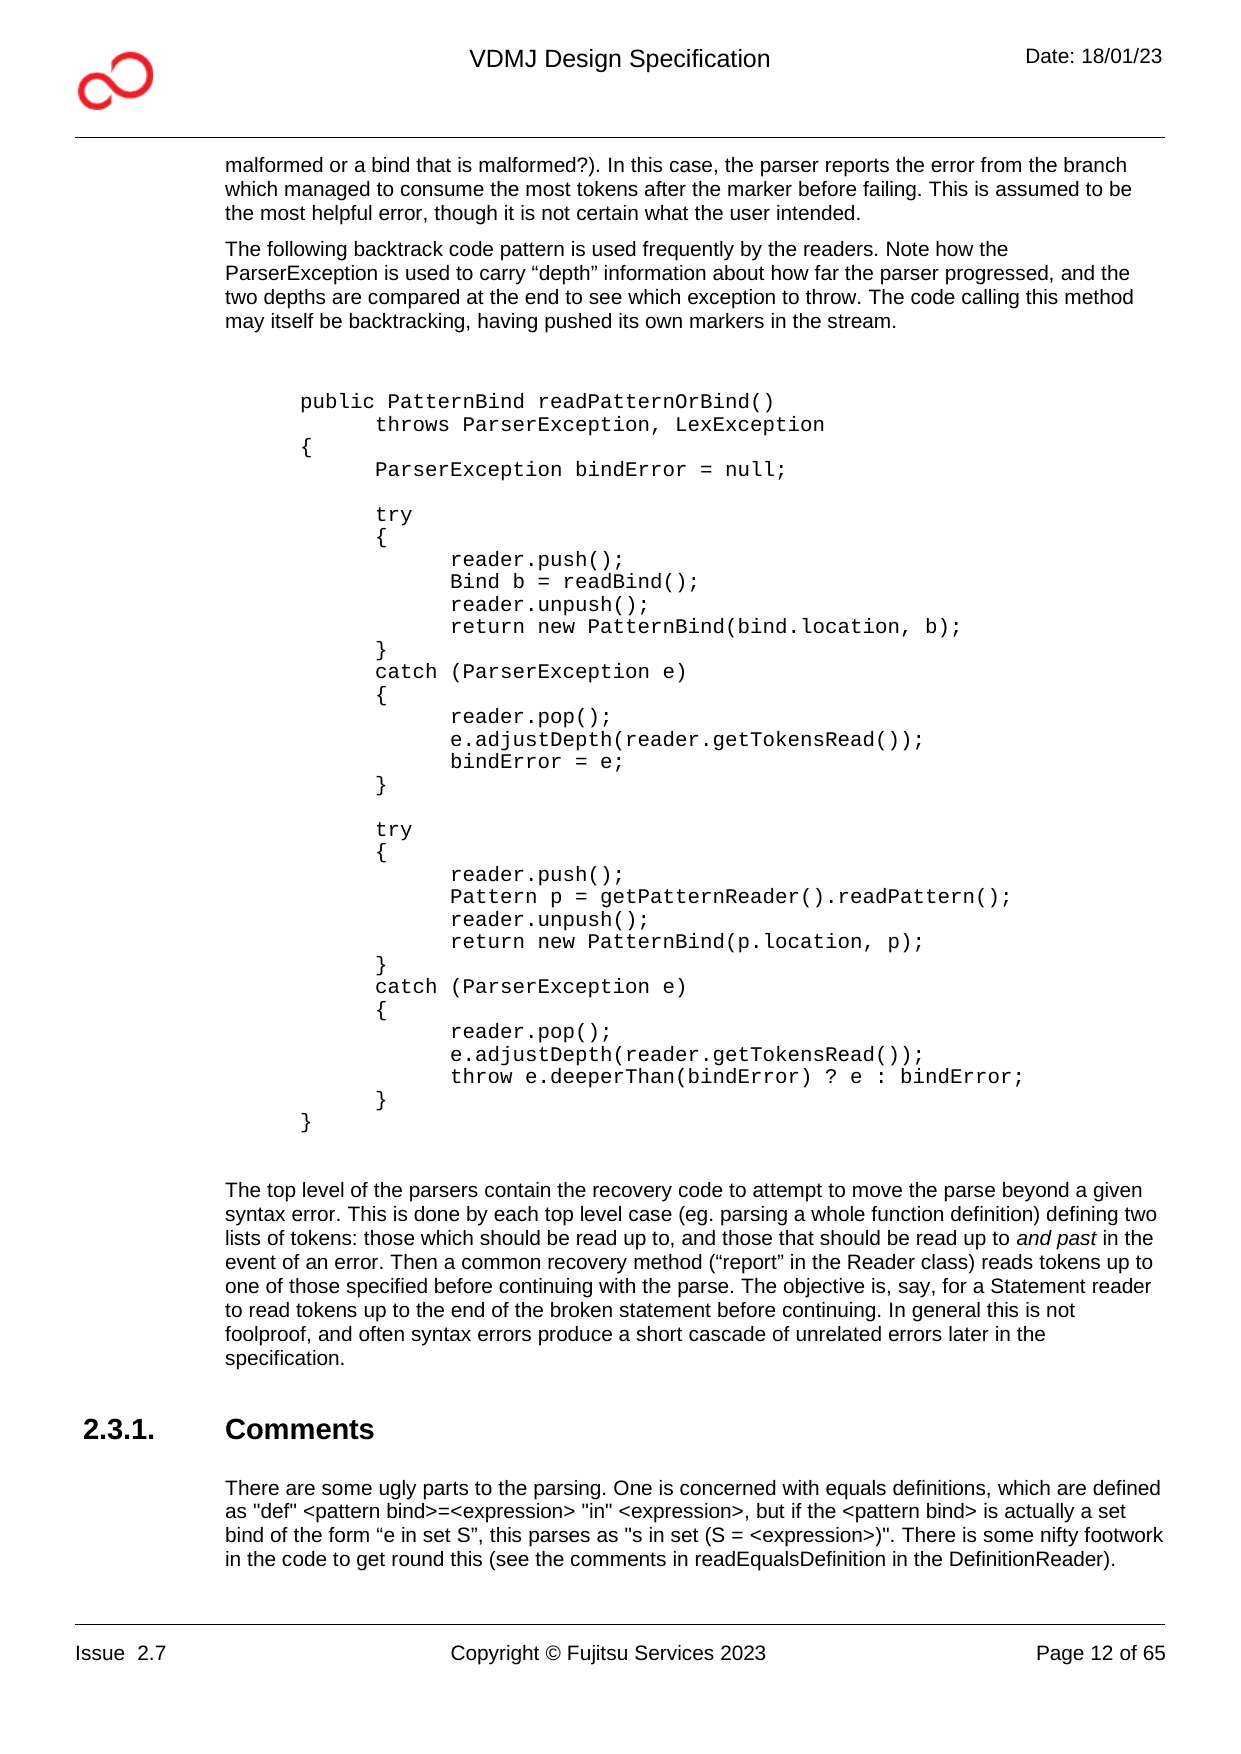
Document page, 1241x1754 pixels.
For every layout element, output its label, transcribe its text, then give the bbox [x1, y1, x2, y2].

text } [225, 638, 1165, 661]
text public PatternBind readPatternOrBind() [225, 391, 1165, 413]
text reader.unpush(); [225, 908, 1165, 931]
text { [225, 526, 1165, 548]
text reader.push(); [225, 548, 1165, 571]
text } [225, 953, 1165, 976]
text try [225, 818, 1165, 841]
text return new PatternBind(bind.location, b); [225, 616, 1165, 638]
text bindError = e; [225, 751, 1165, 773]
text { [225, 683, 1165, 706]
subtitle Comments [75, 1412, 1165, 1446]
text { [225, 998, 1165, 1021]
text } [225, 1088, 1165, 1111]
text reader.pop(); [225, 1021, 1165, 1043]
text return new PatternBind(p.location, p); [225, 931, 1165, 953]
text The following backtrack code pattern is used frequently by the readers. Note how the ParserException is used to carry “depth” information about how far the parser progressed, and the two depths are compared at the end to see which exception to throw. The code calling this method may itself be backtracking, having pushed its own markers in the stream. [225, 237, 1165, 333]
text catch (ParserException e) [225, 976, 1165, 998]
text There are some ugly parts to the parsing. One is concerned with equals definitions, which are defined as "def" <pattern bind>=<expression> "in" <expression>, but if the <pattern bind> is actually a set bind of the form “e in set S”, this parses as "s in set (S = <expression>)". There is some nifty footwork in the code to get round this (see the comments in readEqualsDefinition in the DefinitionReader). [225, 1476, 1165, 1572]
text ParserException bindError = null; [225, 458, 1165, 481]
text reader.pop(); [225, 706, 1165, 728]
text { [225, 841, 1165, 863]
text try [225, 503, 1165, 526]
text catch (ParserException e) [225, 661, 1165, 683]
text } [225, 1111, 1165, 1133]
text The top level of the parsers contain the recovery code to attempt to move the parse beyond a given syntax error. This is done by each top level case (eg. parsing a whole function definition) defining two lists of tokens: those which should be read up to, and those that should be read up to and past in the event of an error. Then a common recovery method (“report” in the Reader class) reads tokens up to one of those specified before continuing with the parse. The objective is, say, for a Statement reader to read tokens up to the end of the broken statement before continuing. In general this is not foolproof, and often syntax errors produce a short cascade of unrelated errors later in the specification. [225, 1178, 1165, 1370]
picture [78, 44, 153, 120]
text e.adjustDepth(reader.getTokensRead()); [225, 728, 1165, 751]
text throw e.deeperThan(bindError) ? e : bindError; [225, 1066, 1165, 1088]
text reader.push(); [225, 863, 1165, 886]
text } [225, 773, 1165, 796]
text Bind b = readBind(); [225, 571, 1165, 593]
text e.adjustDepth(reader.getTokensRead()); [225, 1043, 1165, 1066]
text Pattern p = getPatternReader().readPattern(); [225, 886, 1165, 908]
text throws ParserException, LexException [225, 413, 1165, 436]
text malformed or a bind that is malformed?). In this case, the parser reports the error from the branch which managed to consume the most tokens after the marker before failing. This is assumed to be the most helpful error, though it is not certain what the user intended. [225, 153, 1165, 225]
text { [225, 436, 1165, 458]
text reader.unpush(); [225, 593, 1165, 616]
